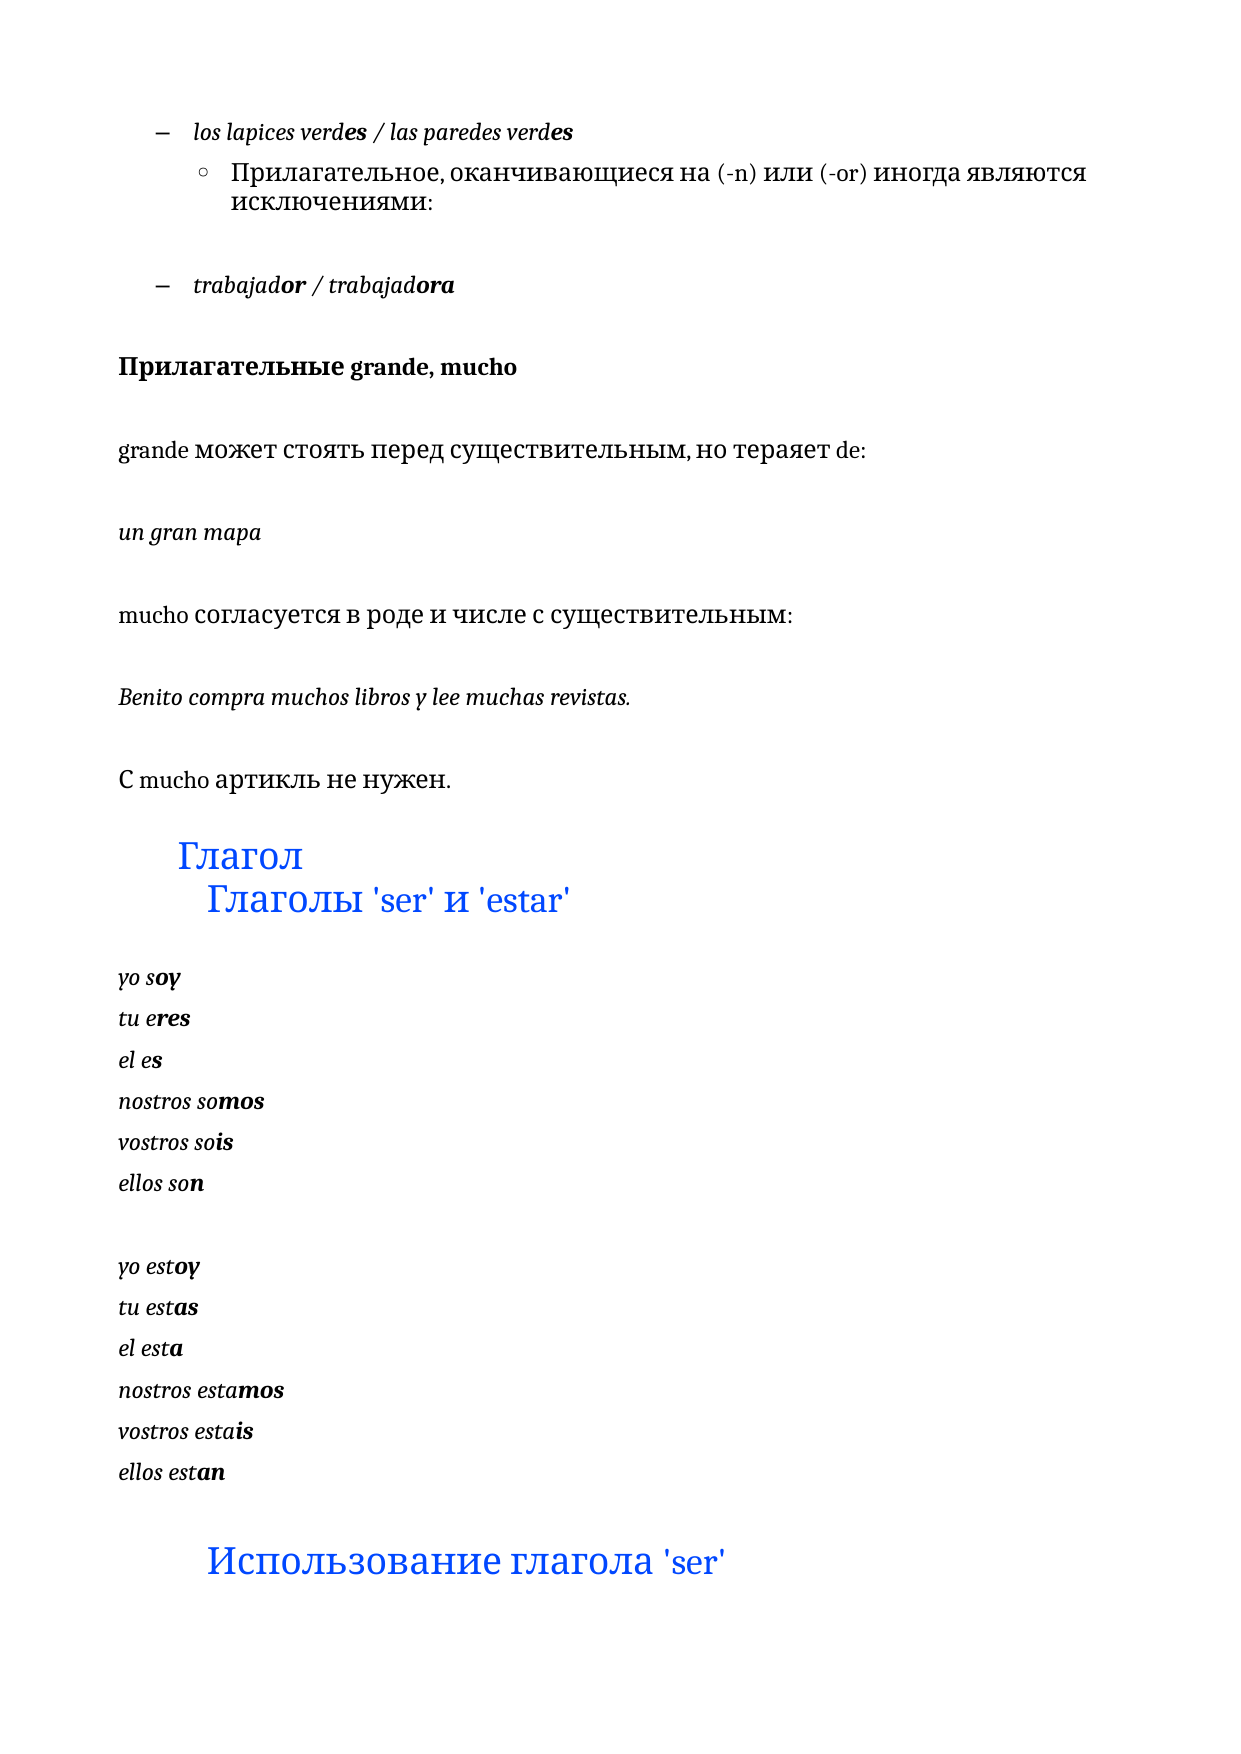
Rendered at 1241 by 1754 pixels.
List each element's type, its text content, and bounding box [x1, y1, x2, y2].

text Глаголы 'ser' и 'estar' [207, 879, 1122, 922]
list Прилагательное, оканчивающиеся на (-n) или (-or) иногда являются исключениями: [193, 159, 1122, 217]
text tu eres [118, 1004, 1122, 1033]
text Benito compra muchos libros y lee muchas revistas. [118, 683, 1122, 712]
text grande может стоять перед существительным, но тераяет de: [118, 436, 1122, 464]
text Глагол [177, 836, 1122, 879]
text nostros estamos [118, 1376, 1122, 1404]
text С mucho артикль не нужен. [118, 766, 1122, 794]
text mucho согласуется в роде и числе с существительным: [118, 601, 1122, 629]
text tu estas [118, 1293, 1122, 1322]
text Прилагательные grande, mucho [118, 353, 1122, 382]
text un gran mapa [118, 518, 1122, 547]
text yo estoy [118, 1252, 1122, 1281]
text el esta [118, 1334, 1122, 1363]
text nostros somos [118, 1087, 1122, 1116]
text vostros estais [118, 1417, 1122, 1446]
text ellos son [118, 1169, 1122, 1198]
text Использование глагола 'ser' [207, 1541, 1122, 1584]
text vostros sois [118, 1128, 1122, 1157]
text el es [118, 1046, 1122, 1074]
text yo soy [118, 963, 1122, 992]
text ellos estan [118, 1458, 1122, 1487]
list los lapices verdes / las paredes verdes [156, 118, 1122, 147]
list trabajador / trabajadora [156, 271, 1122, 299]
